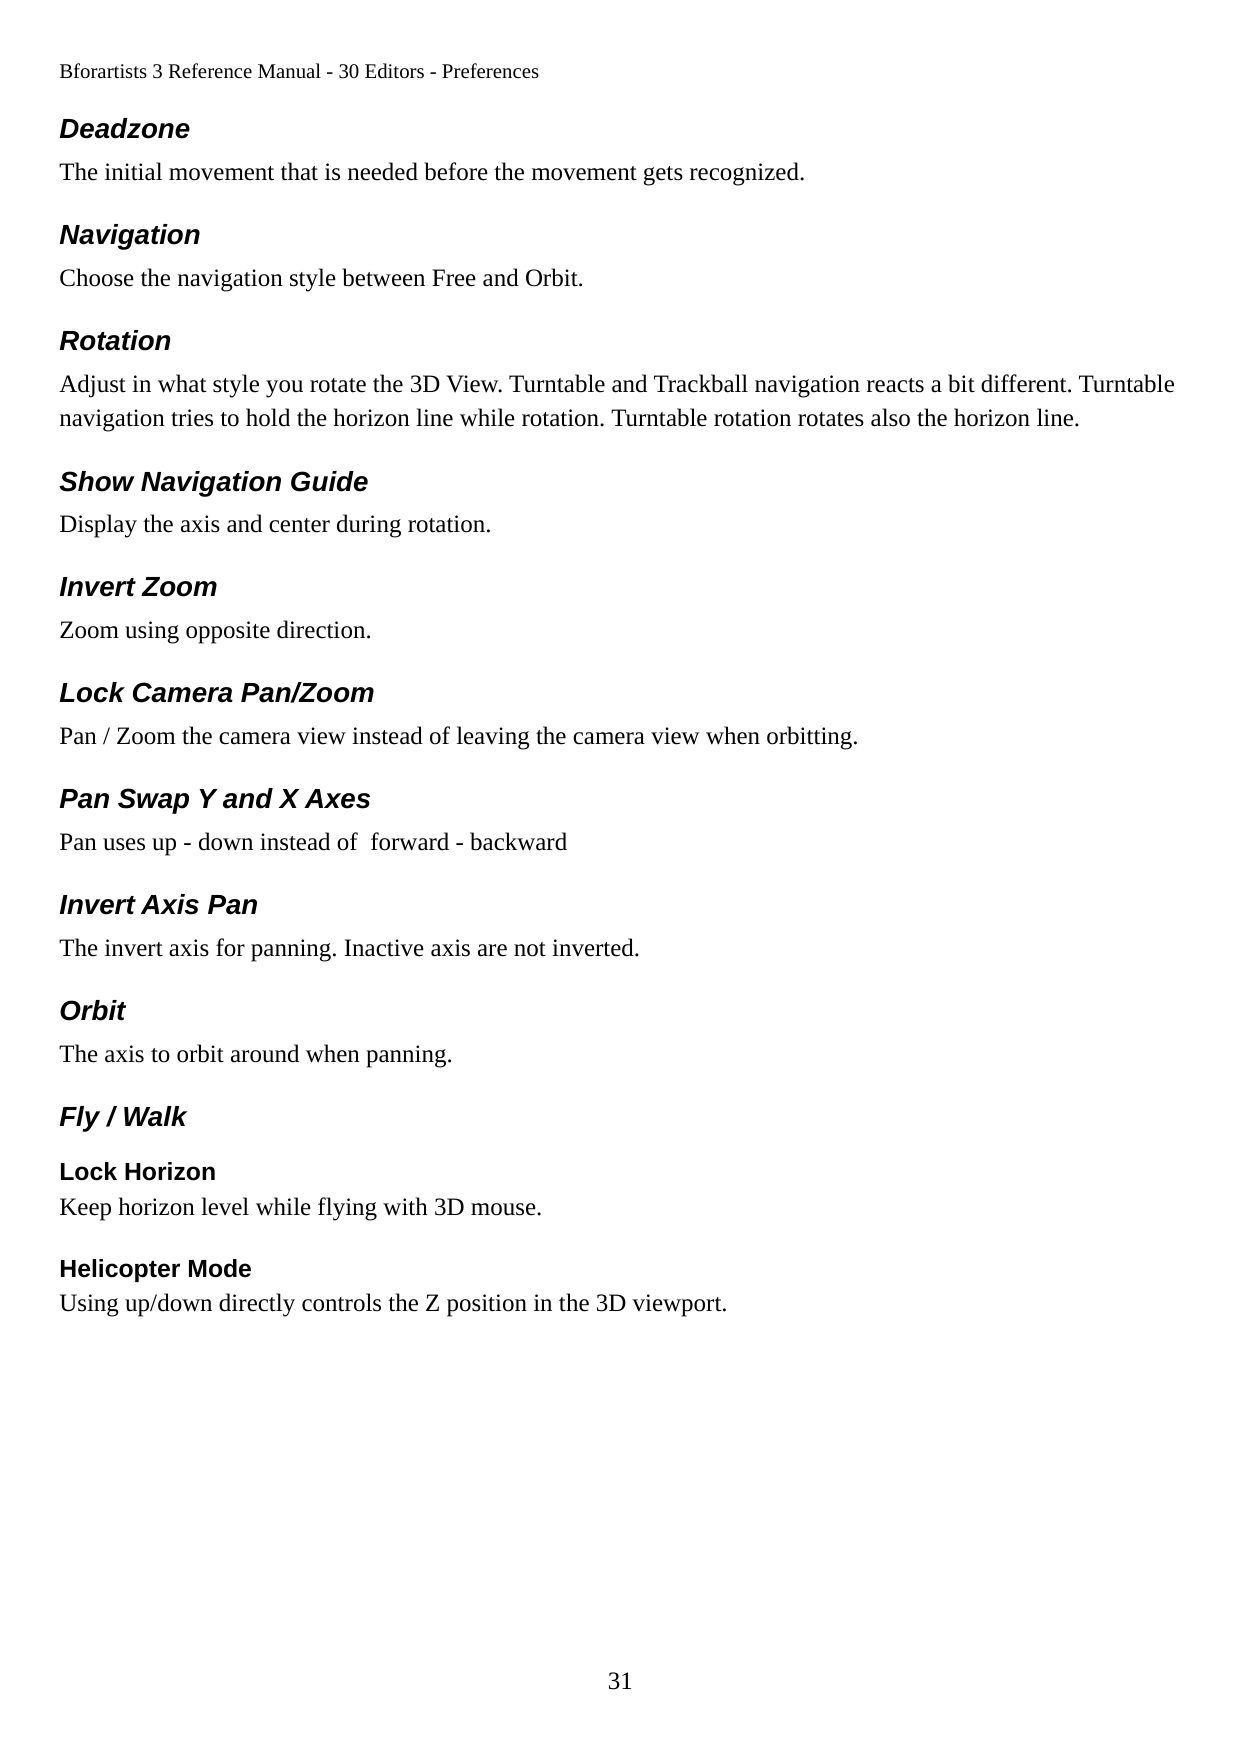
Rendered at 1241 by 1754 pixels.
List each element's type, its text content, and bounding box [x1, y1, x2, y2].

subtitle Pan Swap Y and X Axes [59, 783, 1181, 814]
subtitle Invert Zoom [59, 571, 1181, 603]
text Pan / Zoom the camera view instead of leaving the camera view when orbitting. [59, 721, 1181, 750]
text The initial movement that is needed before the movement gets recognized. [59, 157, 1181, 186]
subtitle Helicopter Mode [59, 1254, 1181, 1282]
text Adjust in what style you rotate the 3D View. Turntable and Trackball navigation reacts a bit different. Turntable navigation tries to hold the horizon line while rotation. Turntable rotation rotates also the horizon line. [59, 369, 1181, 432]
subtitle Invert Axis Pan [59, 889, 1181, 921]
text Zoom using opposite direction. [59, 615, 1181, 644]
text The axis to orbit around when panning. [59, 1039, 1181, 1068]
text Keep horizon level while flying with 3D mouse. [59, 1192, 1181, 1221]
text Using up/down directly controls the Z position in the 3D viewport. [59, 1288, 1181, 1317]
subtitle Lock Camera Pan/Zoom [59, 677, 1181, 709]
subtitle Show Navigation Guide [59, 465, 1181, 497]
subtitle Fly / Walk [59, 1101, 1181, 1132]
subtitle Rotation [59, 324, 1181, 356]
subtitle Lock Horizon [59, 1157, 1181, 1186]
text Pan uses up - down instead of forward - backward [59, 827, 1181, 856]
text Display the axis and center during rotation. [59, 509, 1181, 538]
subtitle Navigation [59, 218, 1181, 250]
subtitle Deadzone [59, 113, 1181, 144]
text The invert axis for panning. Inactive axis are not inverted. [59, 933, 1181, 962]
text Choose the navigation style between Free and Orbit. [59, 263, 1181, 292]
subtitle Orbit [59, 994, 1181, 1026]
